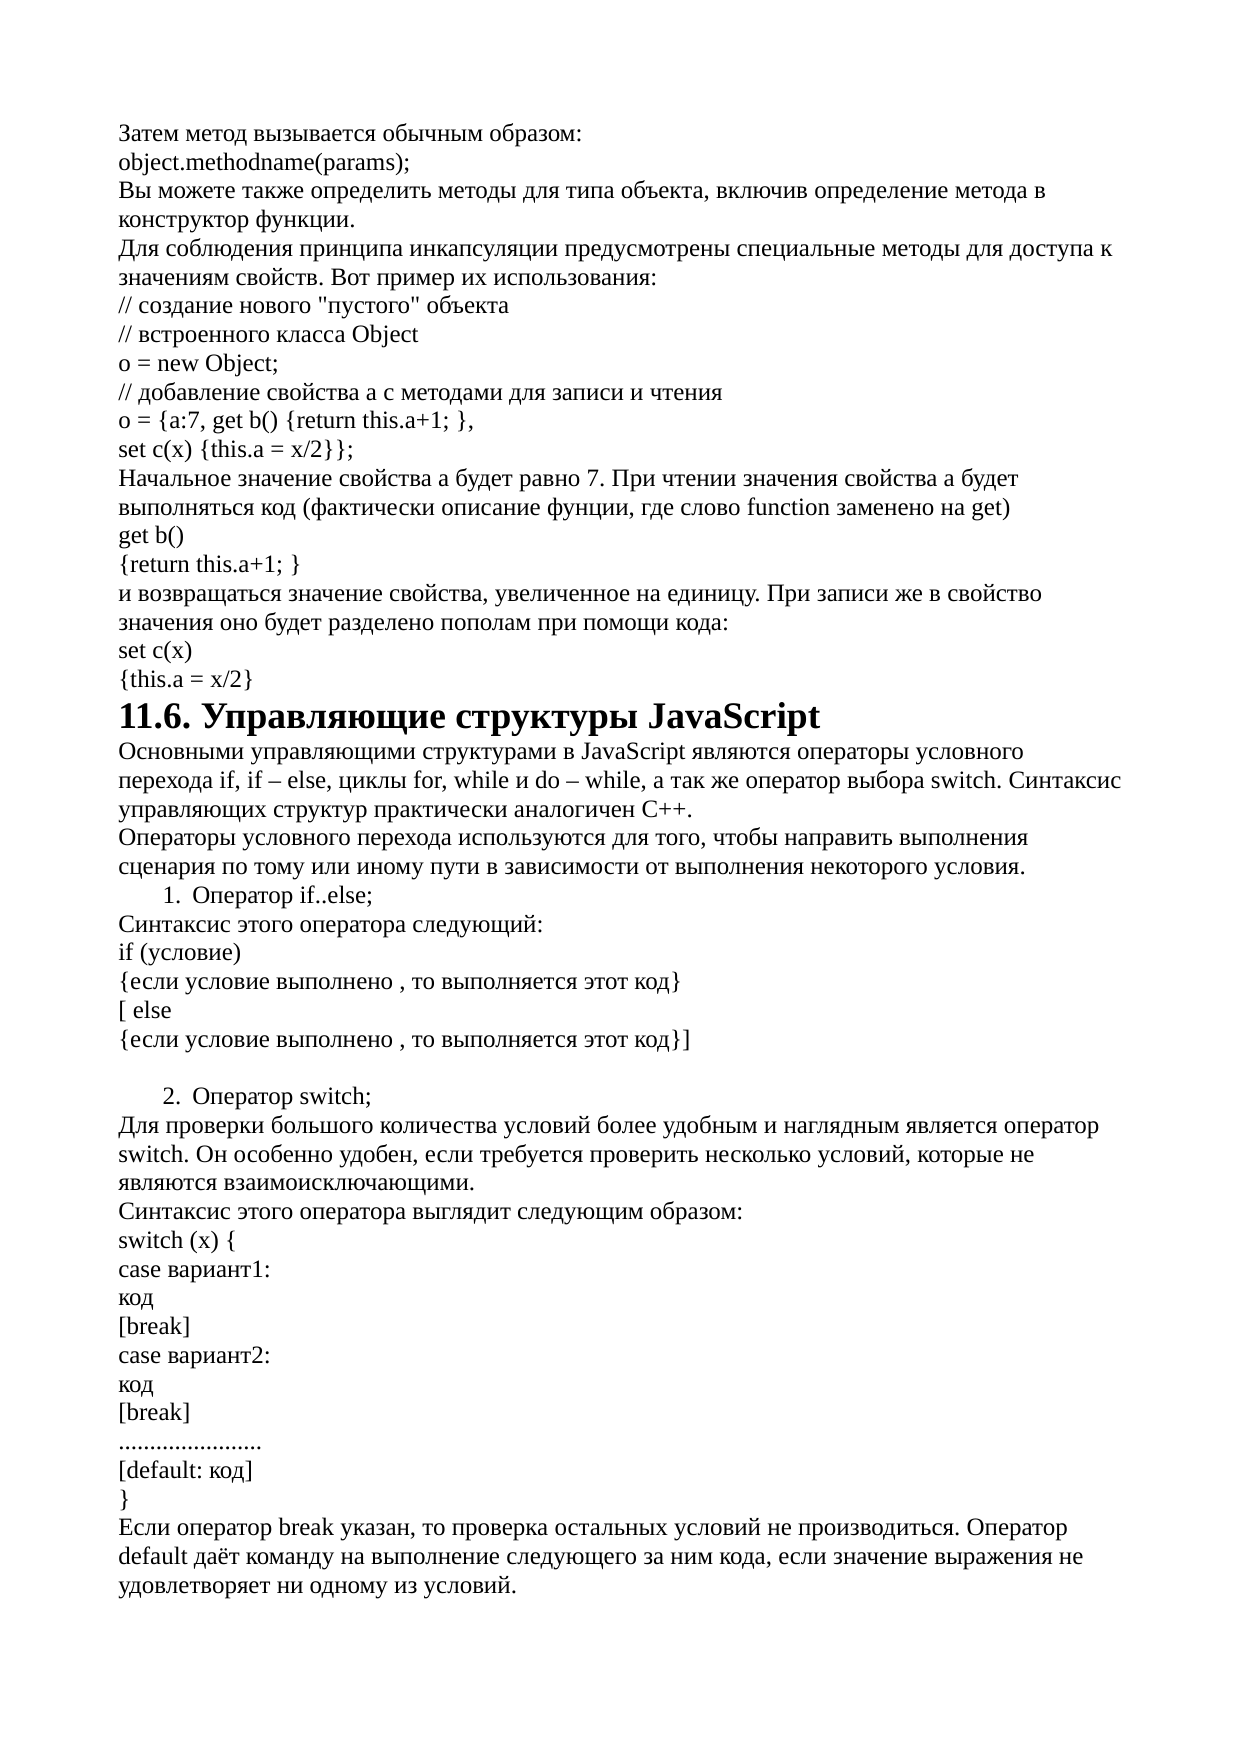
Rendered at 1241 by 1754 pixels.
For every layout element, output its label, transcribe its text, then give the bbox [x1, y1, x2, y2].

text Основными управляющими структурами в JavaScript являются операторы условного перехода if, if – else, циклы for, while и do – while, а так же оператор выбора switch. Синтаксис управляющих структур практически аналогичен C++. Операторы условного перехода используются для того, чтобы направить выполнения сценария по тому или иному пути в зависимости от выполнения некоторого условия. [118, 736, 1122, 880]
text и возвращаться значение свойства, увеличенное на единицу. При записи же в свойство значения оно будет разделено пополам при помощи кода: [118, 578, 1122, 636]
list Оператор switch; [162, 1081, 1122, 1110]
subtitle 11.6. Управляющие структуры JavaScript [118, 693, 1122, 736]
text // создание нового "пустого" объекта // встроенного класса Object o = new Object; // добавление свойства a с методами для записи и чтения o = {a:7, get b() {return this.a+1; }, set c(x) {this.a = x/2}}; [118, 291, 1122, 463]
text Для проверки большого количества условий более удобным и наглядным является оператор switch. Он особенно удобен, если требуется проверить несколько условий, которые не являются взаимоисключающими. Синтаксис этого оператора выглядит следующим образом: [118, 1110, 1122, 1225]
text Синтаксис этого оператора следующий: [118, 909, 1122, 937]
text Начальное значение свойства a будет равно 7. При чтении значения свойства a будет выполняться код (фактически описание фунции, где слово function заменено на get) [118, 463, 1122, 521]
text Для соблюдения принципа инкапсуляции предусмотрены специальные методы для доступа к значениям свойств. Вот пример их использования: [118, 233, 1122, 291]
text object.methodname(params); [118, 147, 1122, 176]
text switch (x) { case вариант1: код [break] case вариант2: код [break] ....................... [default: код] } [118, 1225, 1122, 1512]
list Оператор if..else; [162, 880, 1122, 909]
text if (условие) {если условие выполнено , то выполняется этот код} [ else {если условие выполнено , то выполняется этот код}] [118, 937, 1122, 1052]
text Затем метод вызывается обычным образом: [118, 118, 1122, 147]
text Вы можете также определить методы для типа объекта, включив определение метода в конструктор функции. [118, 176, 1122, 233]
text get b() {return this.a+1; } [118, 521, 1122, 578]
text Если оператор break указан, то проверка остальных условий не производиться. Оператор default даёт команду на выполнение следующего за ним кода, если значение выражения не удовлетворяет ни одному из условий. [118, 1512, 1122, 1599]
text set c(x) {this.a = x/2} [118, 636, 1122, 693]
